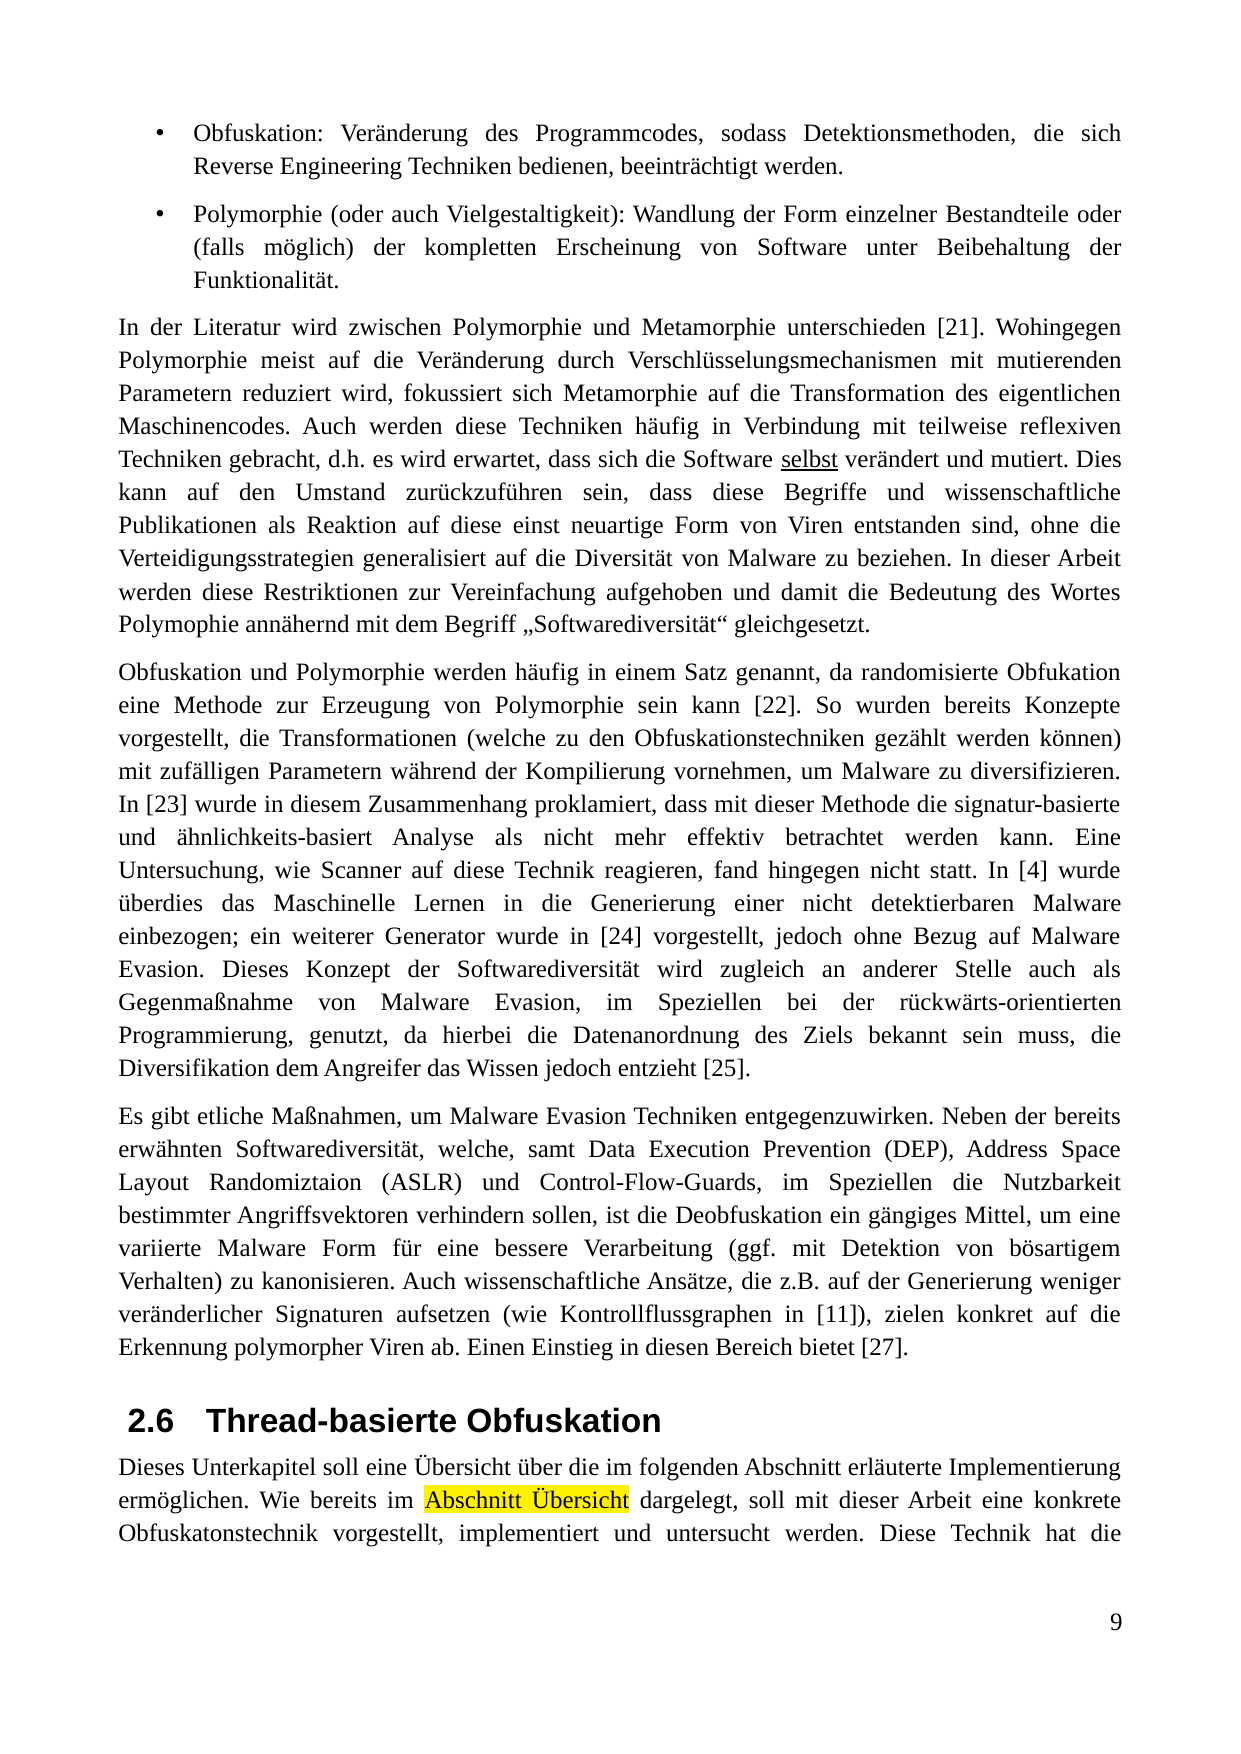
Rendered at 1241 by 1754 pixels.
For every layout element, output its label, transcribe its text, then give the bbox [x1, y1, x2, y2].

list Polymorphie (oder auch Vielgestaltigkeit): Wandlung der Form einzelner Bestandteile oder (falls möglich) der kompletten Erscheinung von Software unter Beibehaltung der Funktionalität. [156, 199, 1122, 293]
text Obfuskation und Polymorphie werden häufig in einem Satz genannt, da randomisierte Obfukation eine Methode zur Erzeugung von Polymorphie sein kann [22]. So wurden bereits Konzepte vorgestellt, die Transformationen (welche zu den Obfuskationstechniken gezählt werden können) mit zufälligen Parametern während der Kompilierung vornehmen, um Malware zu diversifizieren. In [23] wurde in diesem Zusammenhang proklamiert, dass mit dieser Methode die signatur-basierte und ähnlichkeits-basiert Analyse als nicht mehr effektiv betrachtet werden kann. Eine Untersuchung, wie Scanner auf diese Technik reagieren, fand hingegen nicht statt. In [4] wurde überdies das Maschinelle Lernen in die Generierung einer nicht detektierbaren Malware einbezogen; ein weiterer Generator wurde in [24] vorgestellt, jedoch ohne Bezug auf Malware Evasion. Dieses Konzept der Softwarediversität wird zugleich an anderer Stelle auch als Gegenmaßnahme von Malware Evasion, im Speziellen bei der rückwärts-orientierten Programmierung, genutzt, da hierbei die Datenanordnung des Ziels bekannt sein muss, die Diversifikation dem Angreifer das Wissen jedoch entzieht [25]. [118, 657, 1122, 1082]
text In der Literatur wird zwischen Polymorphie und Metamorphie unterschieden [21]. Wohingegen Polymorphie meist auf die Veränderung durch Verschlüsselungsmechanismen mit mutierenden Parametern reduziert wird, fokussiert sich Metamorphie auf die Transformation des eigentlichen Maschinencodes. Auch werden diese Techniken häufig in Verbindung mit teilweise reflexiven Techniken gebracht, d.h. es wird erwartet, dass sich die Software selbst verändert und mutiert. Dies kann auf den Umstand zurückzuführen sein, dass diese Begriffe und wissenschaftliche Publikationen als Reaktion auf diese einst neuartige Form von Viren entstanden sind, ohne die Verteidigungsstrategien generalisiert auf die Diversität von Malware zu beziehen. In dieser Arbeit werden diese Restriktionen zur Vereinfachung aufgehoben und damit die Bedeutung des Wortes Polymophie annähernd mit dem Begriff „Softwarediversität“ gleichgesetzt. [118, 312, 1122, 638]
text Es gibt etliche Maßnahmen, um Malware Evasion Techniken entgegenzuwirken. Neben der bereits erwähnten Softwarediversität, welche, samt Data Execution Prevention (DEP), Address Space Layout Randomiztaion (ASLR) und Control-Flow-Guards, im Speziellen die Nutzbarkeit bestimmter Angriffsvektoren verhindern sollen, ist die Deobfuskation ein gängiges Mittel, um eine variierte Malware Form für eine bessere Verarbeitung (ggf. mit Detektion von bösartigem Verhalten) zu kanonisieren. Auch wissenschaftliche Ansätze, die z.B. auf der Generierung weniger veränderlicher Signaturen aufsetzen (wie Kontrollflussgraphen in [11]), zielen konkret auf die Erkennung polymorpher Viren ab. Einen Einstieg in diesen Bereich bietet [27]. [118, 1101, 1122, 1361]
text Dieses Unterkapitel soll eine Übersicht über die im folgenden Abschnitt erläuterte Implementierung ermöglichen. Wie bereits im Abschnitt Übersicht dargelegt, soll mit dieser Arbeit eine konkrete Obfuskatonstechnik vorgestellt, implementiert und untersucht werden. Diese Technik hat die [118, 1452, 1122, 1547]
subtitle Thread-basierte Obfuskation [118, 1401, 1122, 1439]
list Obfuskation: Veränderung des Programmcodes, sodass Detektionsmethoden, die sich Reverse Engineering Techniken bedienen, beeinträchtigt werden. [156, 118, 1122, 180]
